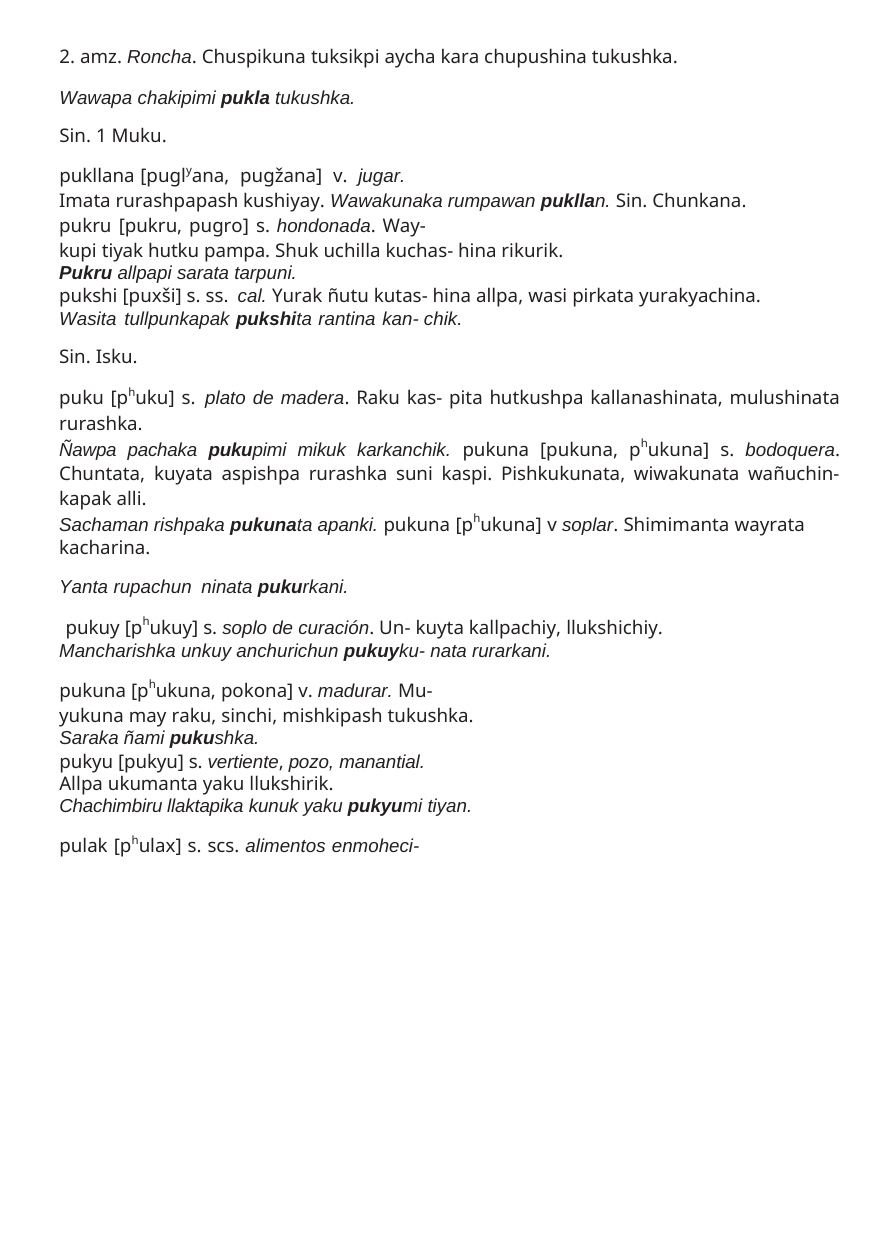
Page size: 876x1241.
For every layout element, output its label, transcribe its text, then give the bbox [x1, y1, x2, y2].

text Chachimbiru llaktapika kunuk yaku pukyumi tiyan. [59, 795, 840, 817]
text Sin. Isku. [59, 347, 856, 367]
text pukru [pukru, pugro] s. hondonada. Way- [59, 214, 856, 237]
text Yanta rupachun ninata pukurkani. [59, 577, 856, 598]
text Sin. 1 Muku. [59, 126, 856, 146]
text Mancharishka unkuy anchurichun pukuyku- nata rurarkani. [59, 640, 840, 662]
text puku [phuku] s. plato de madera. Raku kas- pita hutkushpa kallanashinata, mulushinata rurashka. [59, 384, 840, 436]
text Pukru allpapi sarata tarpuni. [59, 263, 856, 283]
text 2. amz. Roncha. Chuspikuna tuksikpi aycha kara chupushina tukushka. [59, 44, 856, 69]
text yukuna may raku, sinchi, mishkipash tukushka. [59, 702, 840, 728]
text Imata rurashpapash kushiyay. Wawakunaka rumpawan pukllan. Sin. Chunkana. [59, 188, 755, 213]
text kupi tiyak hutku pampa. Shuk uchilla kuchas- hina rikurik. [59, 237, 856, 262]
text pukyu [pukyu] s. vertiente, pozo, manantial. [59, 748, 856, 773]
text Sachaman rishpaka pukunata apanki. pukuna [phukuna] v soplar. Shimimanta wayrata kacharina. [59, 512, 856, 559]
text pulak [phulax] s. scs. alimentos enmoheci- [59, 834, 856, 857]
text Saraka ñami pukushka. [59, 728, 856, 748]
text pukshi [puxši] s. ss. cal. Yurak ñutu kutas- hina allpa, wasi pirkata yurakyachina. [59, 283, 856, 308]
text Wasita tullpunkapak pukshita rantina kan- chik. [59, 308, 856, 329]
text pukuy [phukuy] s. soplo de curación. Un- kuyta kallpachiy, llukshichiy. [59, 614, 840, 639]
text Wawapa chakipimi pukla tukushka. [59, 86, 856, 108]
text pukuna [phukuna, pokona] v. madurar. Mu- [59, 679, 856, 702]
text Allpa ukumanta yaku llukshirik. [59, 773, 856, 795]
text Ñawpa pachaka pukupimi mikuk karkanchik. pukuna [pukuna, phukuna] s. bodoquera. Chuntata, kuyata aspishpa rurashka suni kaspi. Pishkukunata, wiwakunata wañuchin- kapak alli. [59, 436, 840, 511]
text pukllana [puglyana, pugžana] v. jugar. [59, 163, 856, 188]
